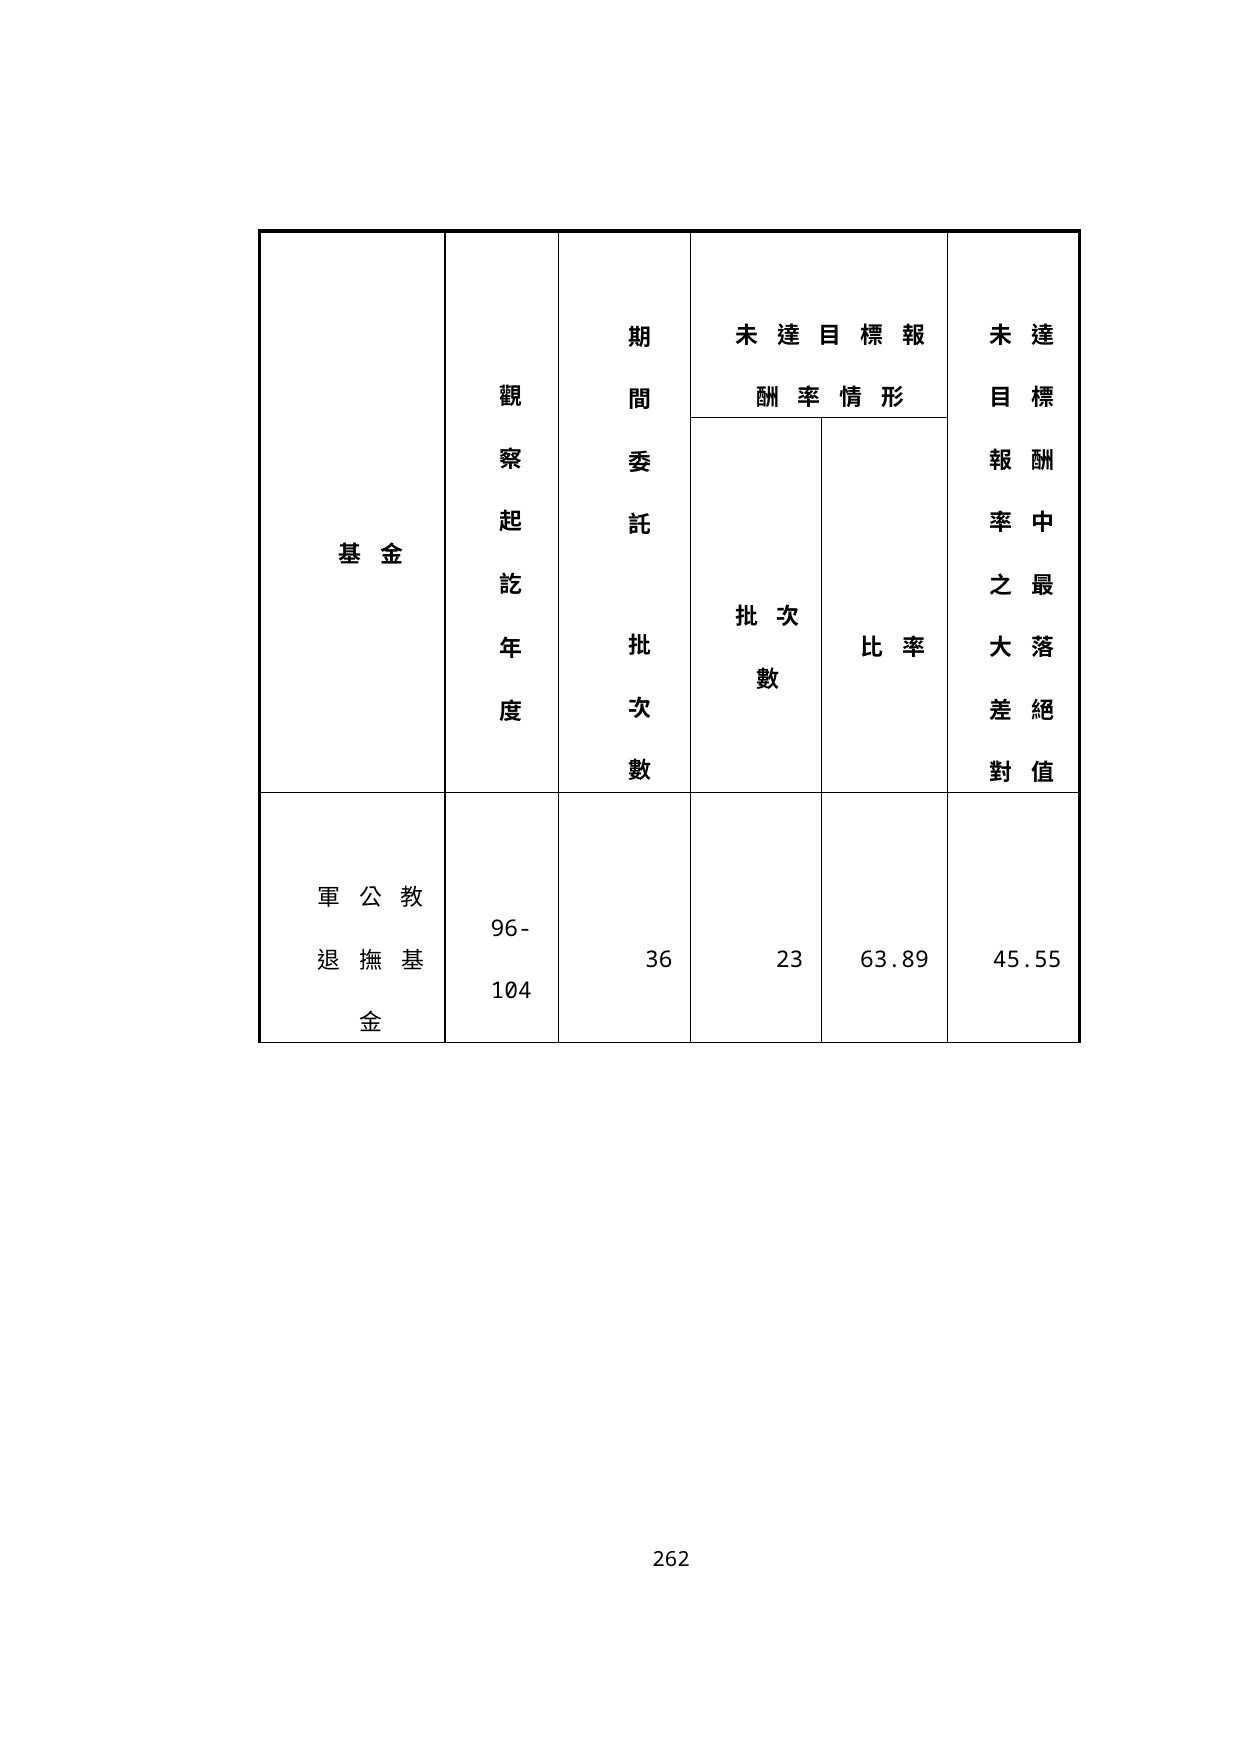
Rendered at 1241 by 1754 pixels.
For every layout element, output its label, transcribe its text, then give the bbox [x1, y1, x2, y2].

table_cell 比率 [822, 418, 947, 792]
table_cell 96-104 [446, 793, 558, 1042]
table_cell 23 [691, 793, 821, 1042]
table_header 期間委託 批次數 [559, 233, 690, 792]
table_header 基金 [261, 233, 444, 792]
table_cell 45.55 [948, 793, 1078, 1042]
table_cell 36 [559, 793, 690, 1042]
table_header 觀察起訖 年度 [446, 233, 558, 792]
table_cell 63.89 [822, 793, 947, 1042]
table_cell 軍公教退撫基金 [261, 793, 444, 1042]
table_header 未達目標報酬率情形 [691, 233, 947, 417]
table_cell 批次數 [691, 418, 821, 792]
table_header 未達目標報酬率中之最大落差絕對值 [948, 233, 1078, 792]
